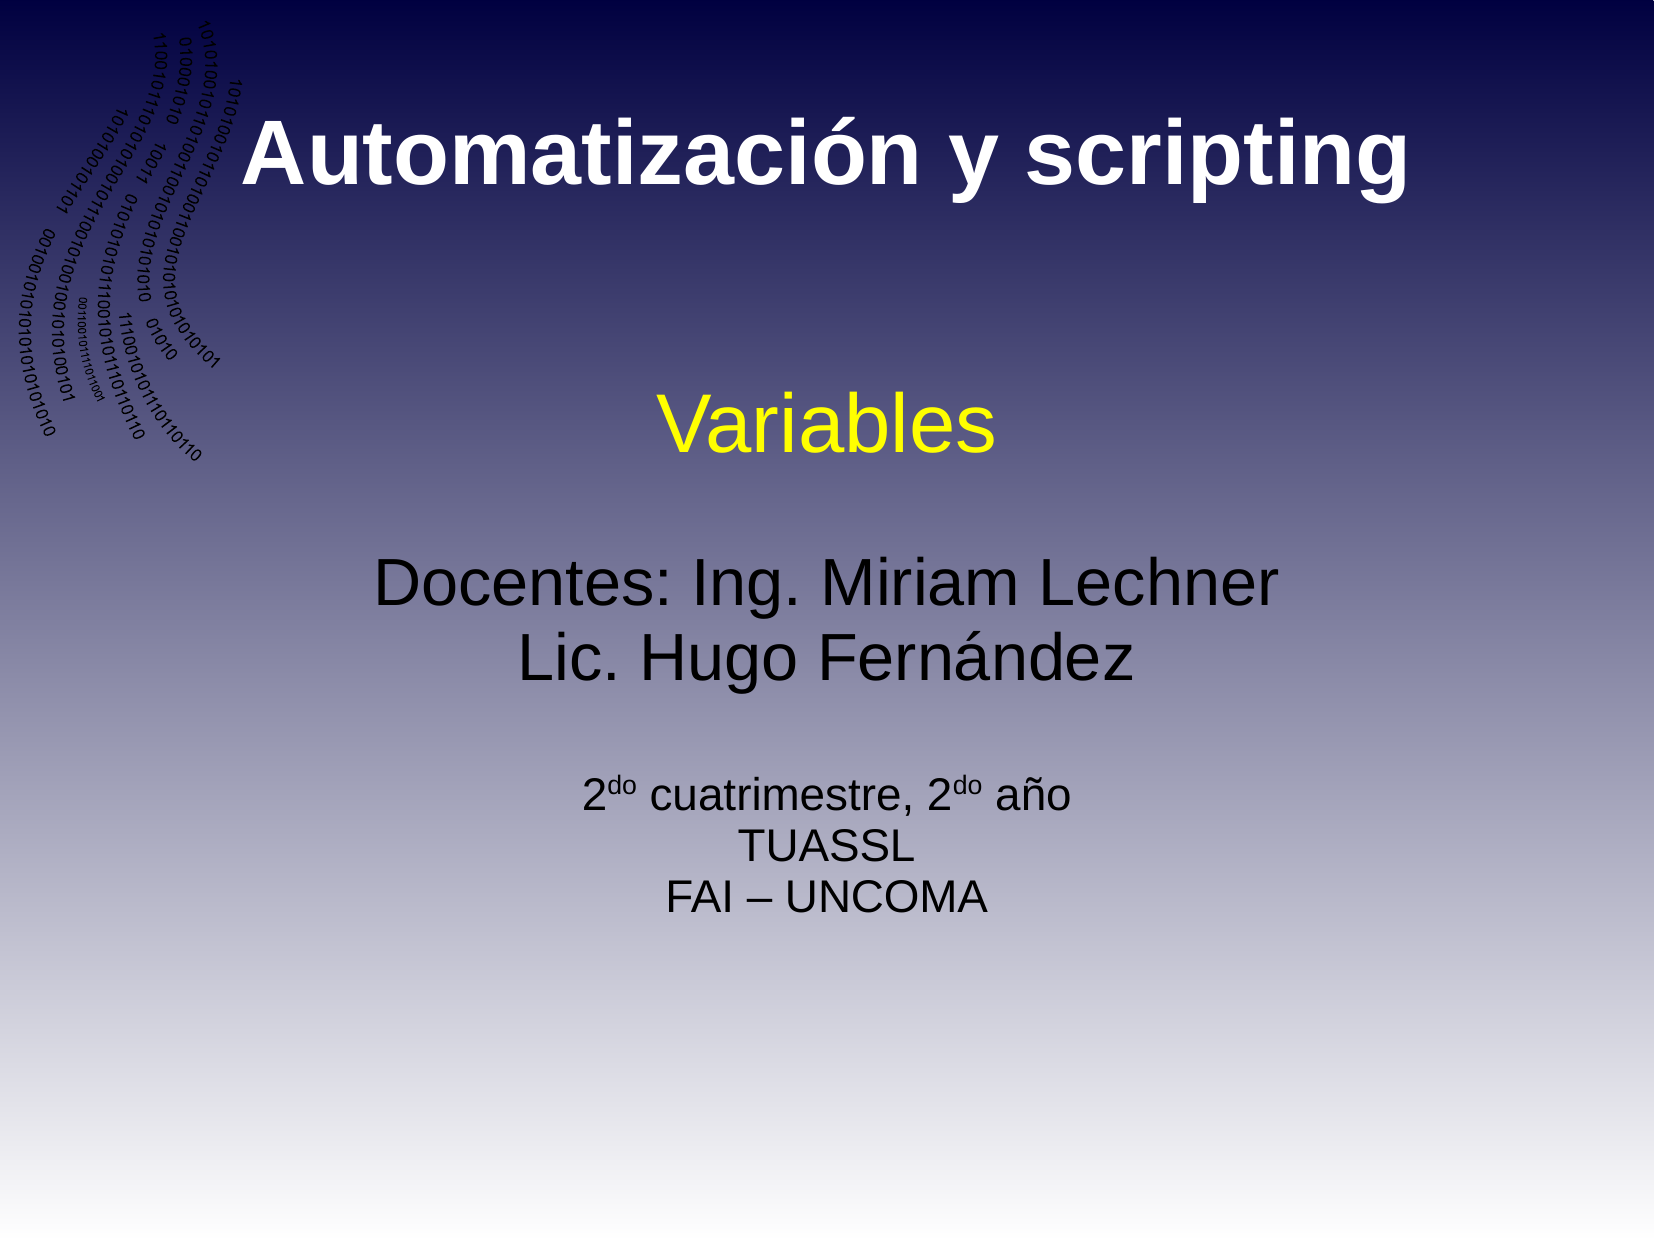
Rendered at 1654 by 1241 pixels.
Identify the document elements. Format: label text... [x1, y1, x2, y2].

picture [18, 20, 243, 461]
subtitle Variables Docentes: Ing. Miriam Lechner Lic. Hugo Fernández 2do cuatrimestre, 2do año TUASSL FAI – UNCOMA [82, 290, 1571, 1010]
title Automatización y scripting [243, 49, 1571, 257]
